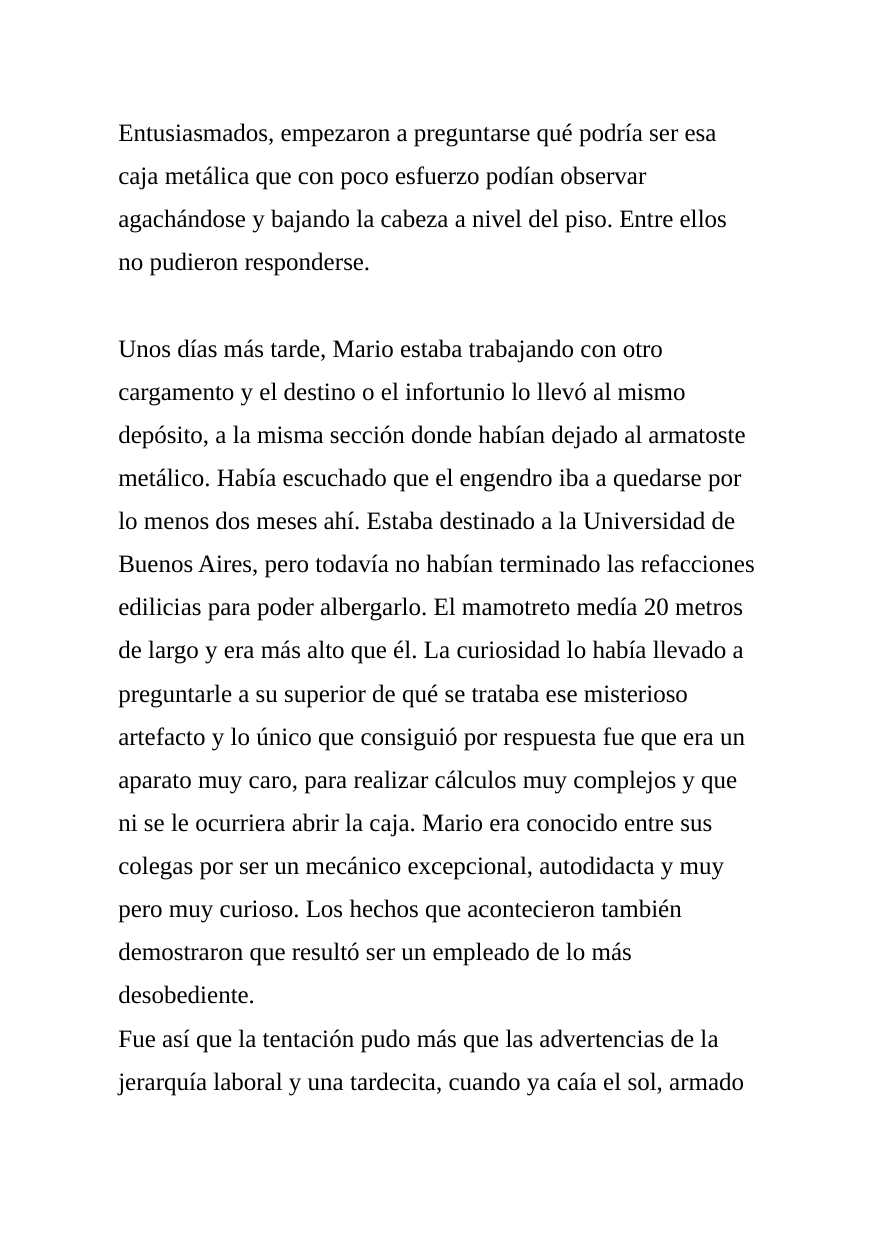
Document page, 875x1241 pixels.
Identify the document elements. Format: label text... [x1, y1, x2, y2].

text Fue así que la tentación pudo más que las advertencias de la jerarquía laboral y una tardecita, cuando ya caía el sol, armado [118, 1024, 756, 1096]
text Unos días más tarde, Mario estaba trabajando con otro cargamento y el destino o el infortunio lo llevó al mismo depósito, a la misma sección donde habían dejado al armatoste metálico. Había escuchado que el engendro iba a quedarse por lo menos dos meses ahí. Estaba destinado a la Universidad de Buenos Aires, pero todavía no habían terminado las refacciones edilicias para poder albergarlo. El mamotreto medía 20 metros de largo y era más alto que él. La curiosidad lo había llevado a preguntarle a su superior de qué se trataba ese misterioso artefacto y lo único que consiguió por respuesta fue que era un aparato muy caro, para realizar cálculos muy complejos y que ni se le ocurriera abrir la caja. Mario era conocido entre sus colegas por ser un mecánico excepcional, autodidacta y muy pero muy curioso. Los hechos que acontecieron también demostraron que resultó ser un empleado de lo más desobediente. [118, 334, 756, 1009]
text Entusiasmados, empezaron a preguntarse qué podría ser esa caja metálica que con poco esfuerzo podían observar agachándose y bajando la cabeza a nivel del piso. Entre ellos no pudieron responderse. [118, 118, 756, 276]
